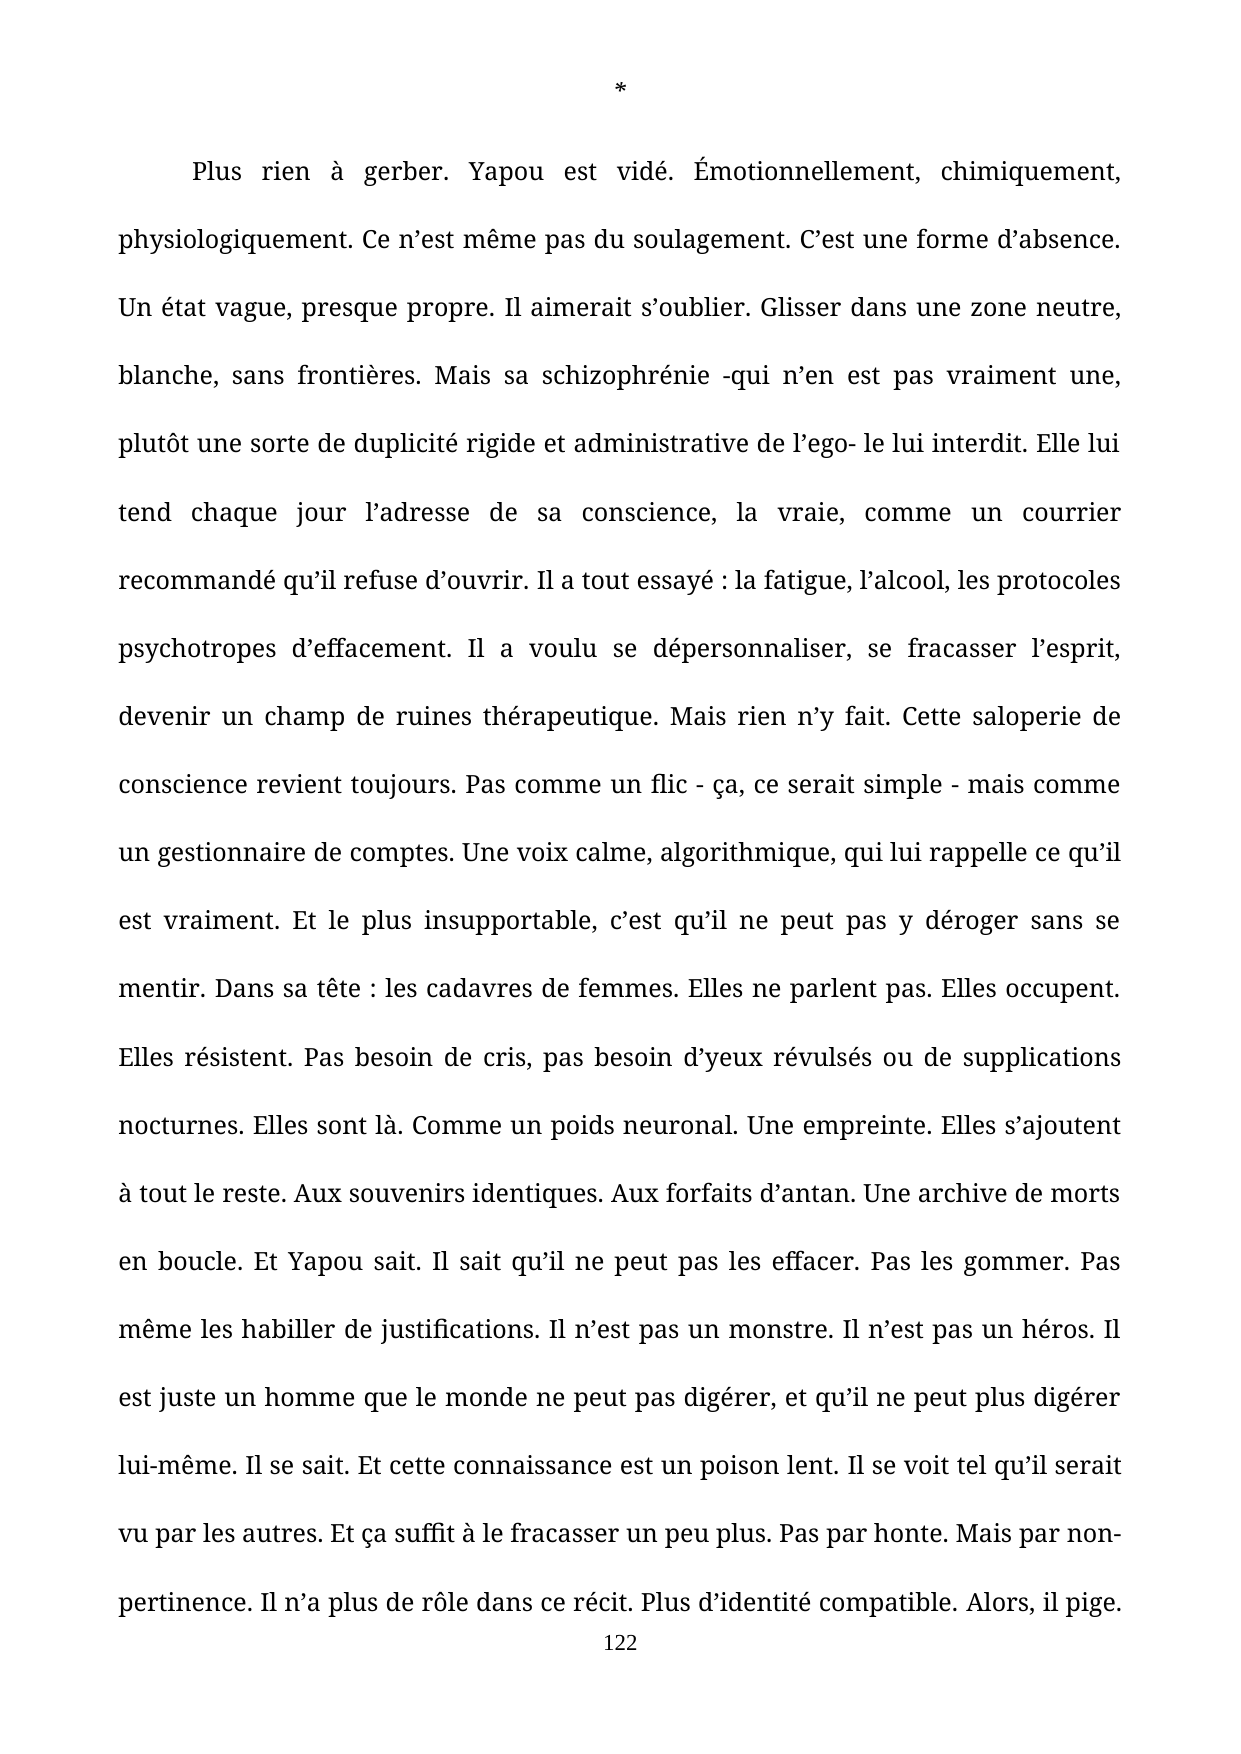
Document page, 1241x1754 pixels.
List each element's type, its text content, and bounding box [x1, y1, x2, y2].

text * [118, 75, 1122, 109]
text Plus rien à gerber. Yapou est vidé. Émotionnellement, chimiquement, physiologiquement. Ce n’est même pas du soulagement. C’est une forme d’absence. Un état vague, presque propre. Il aimerait s’oublier. Glisser dans une zone neutre, blanche, sans frontières. Mais sa schizophrénie -qui n’en est pas vraiment une, plutôt une sorte de duplicité rigide et administrative de l’ego- le lui interdit. Elle lui tend chaque jour l’adresse de sa conscience, la vraie, comme un courrier recommandé qu’il refuse d’ouvrir. Il a tout essayé : la fatigue, l’alcool, les protocoles psychotropes d’effacement. Il a voulu se dépersonnaliser, se fracasser l’esprit, devenir un champ de ruines thérapeutique. Mais rien n’y fait. Cette saloperie de conscience revient toujours. Pas comme un flic - ça, ce serait simple - mais comme un gestionnaire de comptes. Une voix calme, algorithmique, qui lui rappelle ce qu’il est vraiment. Et le plus insupportable, c’est qu’il ne peut pas y déroger sans se mentir. Dans sa tête : les cadavres de femmes. Elles ne parlent pas. Elles occupent. Elles résistent. Pas besoin de cris, pas besoin d’yeux révulsés ou de supplications nocturnes. Elles sont là. Comme un poids neuronal. Une empreinte. Elles s’ajoutent à tout le reste. Aux souvenirs identiques. Aux forfaits d’antan. Une archive de morts en boucle. Et Yapou sait. Il sait qu’il ne peut pas les effacer. Pas les gommer. Pas même les habiller de justifications. Il n’est pas un monstre. Il n’est pas un héros. Il est juste un homme que le monde ne peut pas digérer, et qu’il ne peut plus digérer lui-même. Il se sait. Et cette connaissance est un poison lent. Il se voit tel qu’il serait vu par les autres. Et ça suffit à le fracasser un peu plus. Pas par honte. Mais par non-pertinence. Il n’a plus de rôle dans ce récit. Plus d’identité compatible. Alors, il pige. [118, 153, 1122, 1618]
